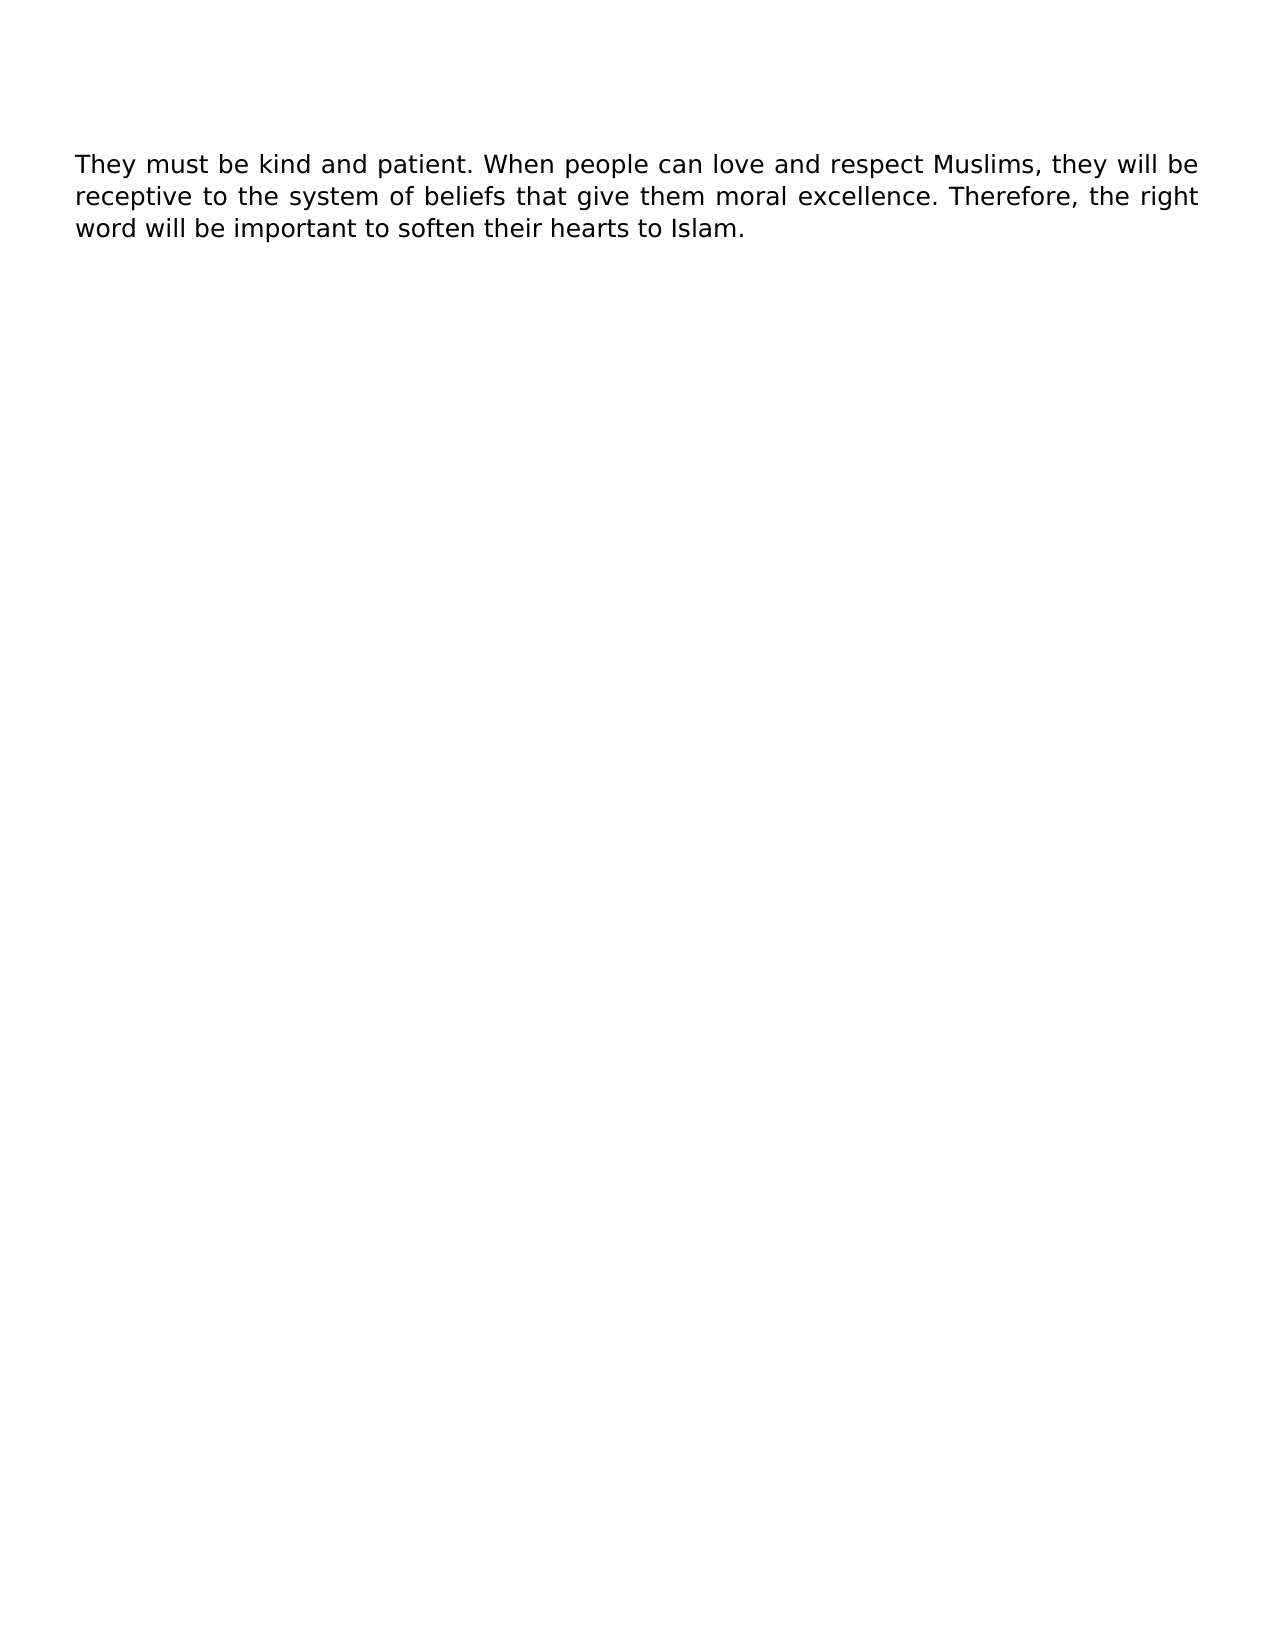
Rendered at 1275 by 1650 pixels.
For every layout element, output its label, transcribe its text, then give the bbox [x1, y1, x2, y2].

text They must be kind and patient. When people can love and respect Muslims, they will be receptive to the system of beliefs that give them moral excellence. Therefore, the right word will be important to soften their hearts to Islam. [75, 150, 1200, 243]
